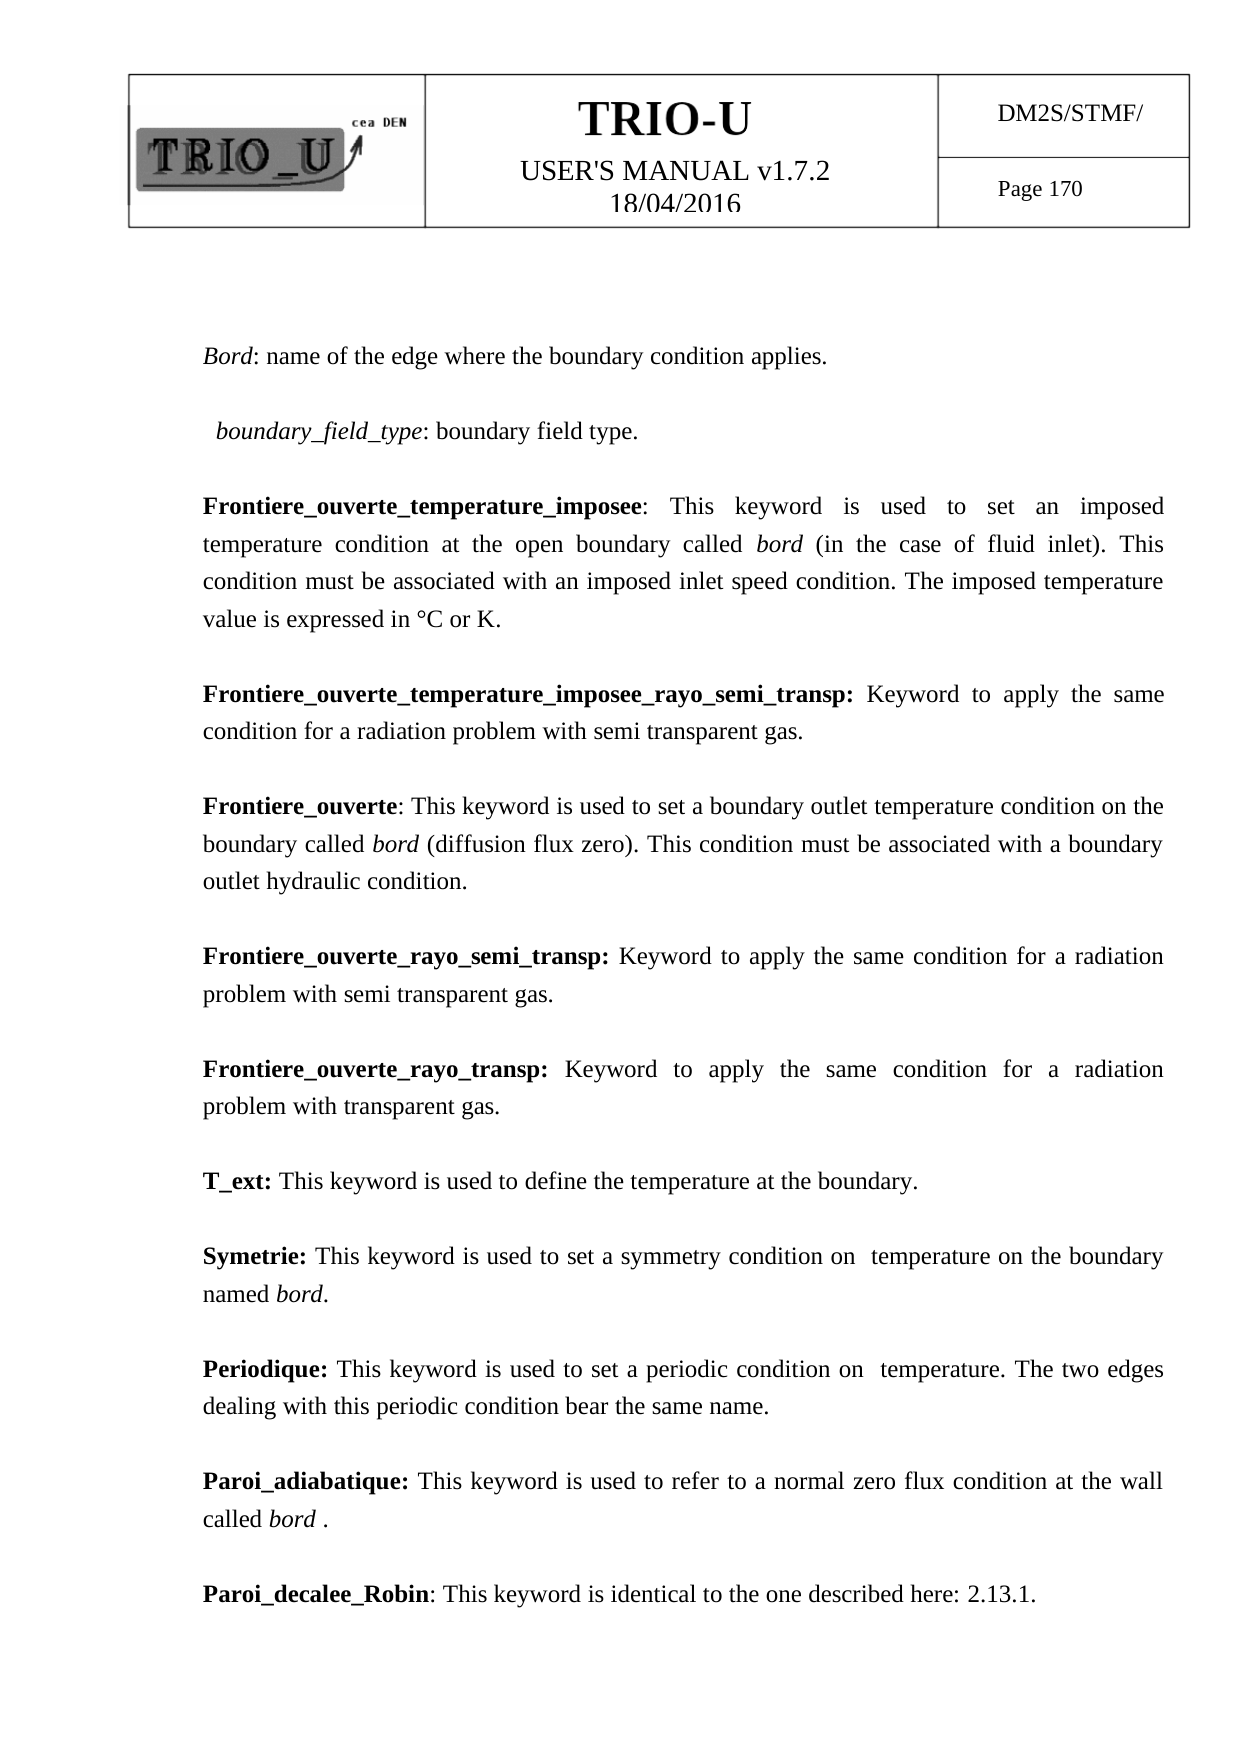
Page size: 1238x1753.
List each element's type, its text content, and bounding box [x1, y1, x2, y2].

text Paroi_decalee_Robin: This keyword is identical to the one described here: 2.13.1. [203, 1570, 1165, 1608]
text Bord: name of the edge where the boundary condition applies. [203, 333, 1165, 370]
text T_ext: This keyword is used to define the temperature at the boundary. [203, 1158, 1165, 1195]
text Frontiere_ouverte_rayo_transp: Keyword to apply the same condition for a radiation problem with transparent gas. [203, 1045, 1165, 1120]
text Paroi_adiabatique: This keyword is used to refer to a normal zero flux condition at the wall called bord . [203, 1458, 1165, 1533]
text Frontiere_ouverte: This keyword is used to set a boundary outlet temperature condition on the boundary called bord (diffusion flux zero). This condition must be associated with a boundary outlet hydraulic condition. [203, 783, 1165, 895]
text Symetrie: This keyword is used to set a symmetry condition on temperature on the boundary named bord. [203, 1233, 1165, 1308]
text boundary_field_type: boundary field type. [203, 408, 1165, 445]
text Frontiere_ouverte_temperature_imposee_rayo_semi_transp: Keyword to apply the same condition for a radiation problem with semi transparent gas. [203, 670, 1165, 745]
text Periodique: This keyword is used to set a periodic condition on temperature. The two edges dealing with this periodic condition bear the same name. [203, 1345, 1165, 1420]
text Frontiere_ouverte_temperature_imposee: This keyword is used to set an imposed temperature condition at the open boundary called bord (in the case of fluid inlet). This condition must be associated with an imposed inlet speed condition. The imposed temperature value is expressed in °C or K. [203, 483, 1165, 633]
text Frontiere_ouverte_rayo_semi_transp: Keyword to apply the same condition for a radiation problem with semi transparent gas. [203, 933, 1165, 1008]
